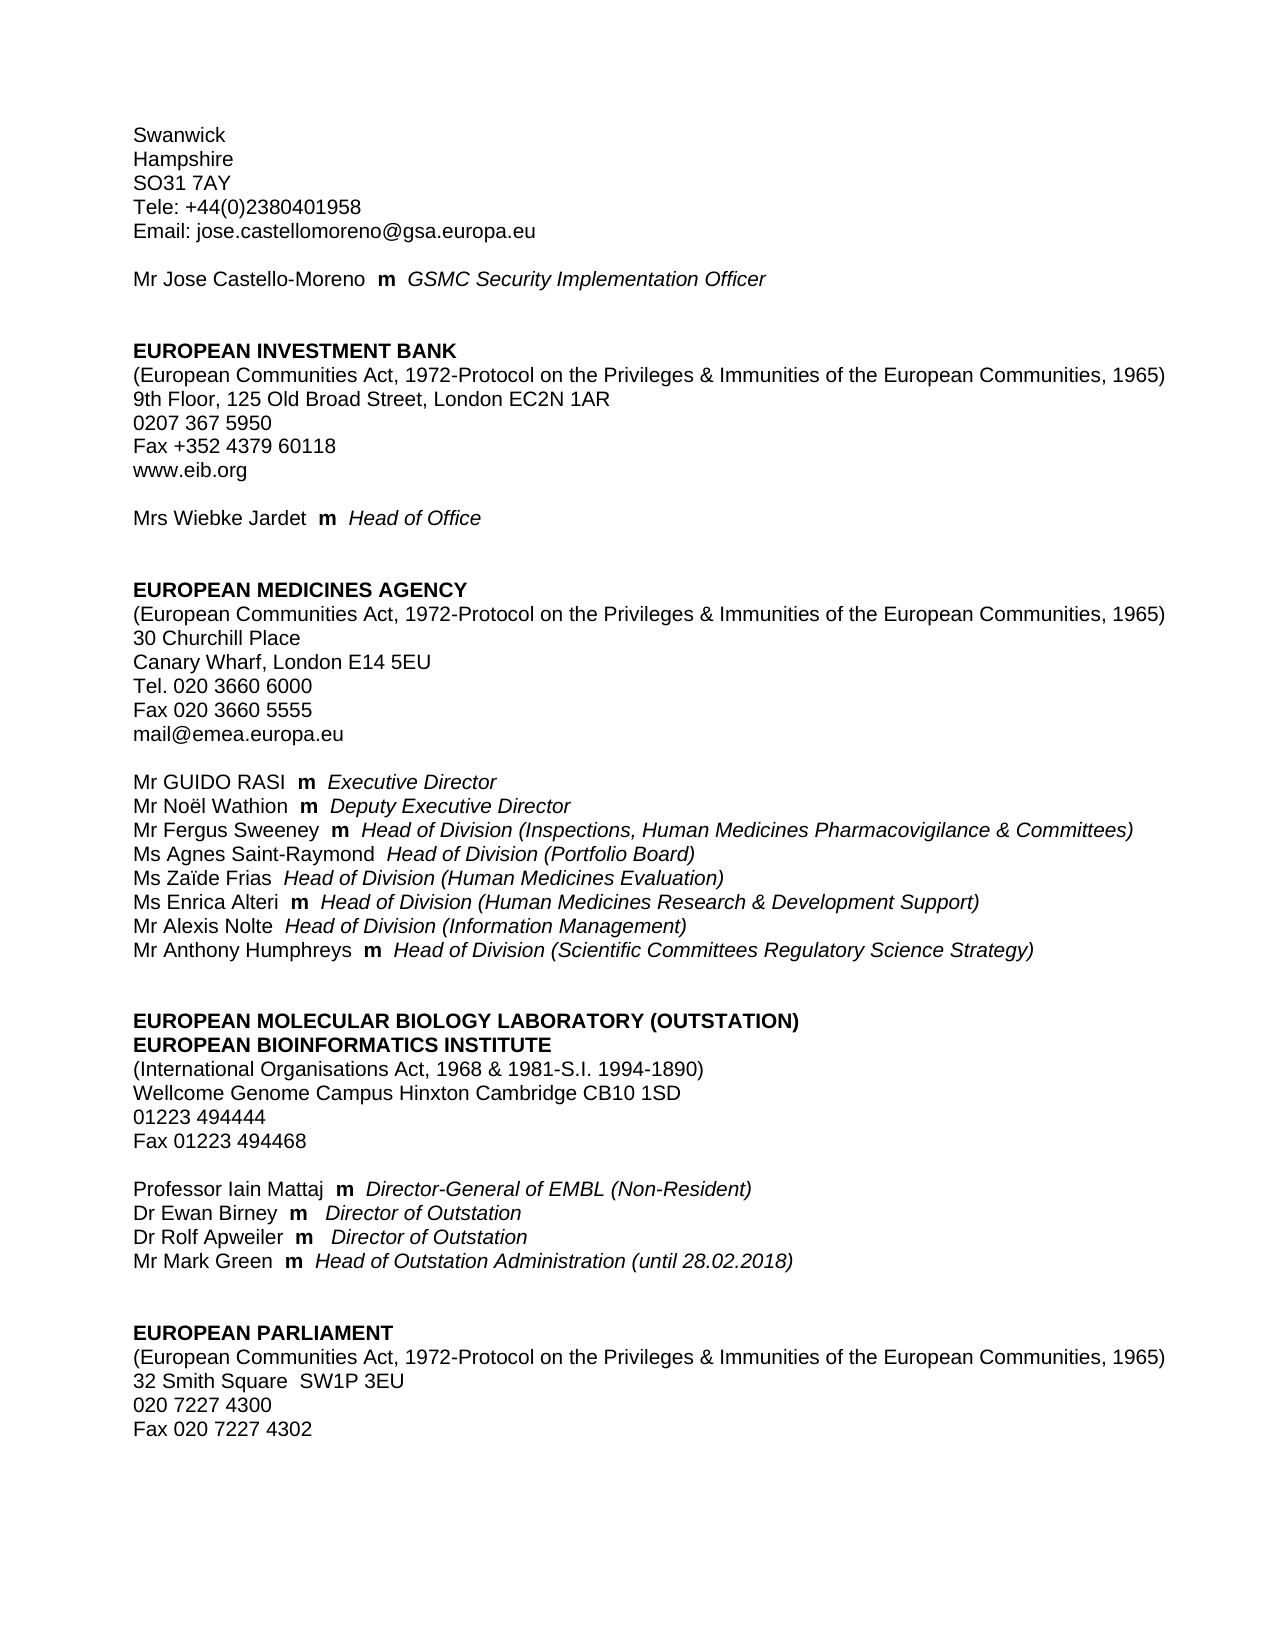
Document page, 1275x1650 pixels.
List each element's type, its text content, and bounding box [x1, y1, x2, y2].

text Fax 020 7227 4302 [133, 1417, 1181, 1441]
text 0207 367 5950 [133, 410, 1181, 434]
text Tele: +44(0)2380401958 [133, 195, 1181, 219]
text Fax 01223 494468 [133, 1129, 1181, 1153]
text (European Communities Act, 1972-Protocol on the Privileges & Immunities of the European Communities, 1965) [133, 362, 1181, 386]
text Tel. 020 3660 6000 [133, 674, 1181, 698]
text Swanwick [133, 123, 1181, 147]
text EUROPEAN MEDICINES AGENCY [133, 578, 1181, 602]
text Dr Rolf Apweiler m Director of Outstation [133, 1225, 1181, 1249]
text (International Organisations Act, 1968 & 1981-S.I. 1994-1890) [133, 1057, 1181, 1081]
text 32 Smith Square SW1P 3EU [133, 1369, 1181, 1393]
text Fax 020 3660 5555 [133, 698, 1181, 722]
text Email: jose.castellomoreno@gsa.europa.eu [133, 219, 1181, 243]
text Ms Zaïde Frias Head of Division (Human Medicines Evaluation) [133, 866, 1181, 889]
text EUROPEAN MOLECULAR BIOLOGY LABORATORY (OUTSTATION) [133, 1009, 1181, 1033]
text Mr Jose Castello-Moreno m GSMC Security Implementation Officer [133, 267, 1181, 291]
text Mr Alexis Nolte Head of Division (Information Management) [133, 913, 1181, 937]
text Ms Agnes Saint-Raymond Head of Division (Portfolio Board) [133, 842, 1181, 866]
text SO31 7AY [133, 171, 1181, 195]
text Dr Ewan Birney m Director of Outstation [133, 1201, 1181, 1225]
text EUROPEAN PARLIAMENT [133, 1321, 1181, 1345]
text Fax +352 4379 60118 [133, 434, 1181, 458]
text 020 7227 4300 [133, 1393, 1181, 1417]
text Professor Iain Mattaj m Director-General of EMBL (Non-Resident) [133, 1177, 1181, 1201]
text Hampshire [133, 147, 1181, 171]
text Mr Anthony Humphreys m Head of Division (Scientific Committees Regulatory Science Strategy) [133, 937, 1181, 961]
text Mr Noël Wathion m Deputy Executive Director [133, 794, 1181, 818]
text Ms Enrica Alteri m Head of Division (Human Medicines Research & Development Support) [133, 889, 1181, 913]
text 30 Churchill Place [133, 626, 1181, 650]
text Mr Fergus Sweeney m Head of Division (Inspections, Human Medicines Pharmacovigilance & Committees) [133, 818, 1181, 842]
text www.eib.org [133, 458, 1181, 482]
text Wellcome Genome Campus Hinxton Cambridge CB10 1SD [133, 1081, 1181, 1105]
text (European Communities Act, 1972-Protocol on the Privileges & Immunities of the European Communities, 1965) [133, 1345, 1181, 1369]
text Mr GUIDO RASI m Executive Director [133, 770, 1181, 794]
text Mrs Wiebke Jardet m Head of Office [133, 506, 1181, 530]
text 9th Floor, 125 Old Broad Street, London EC2N 1AR [133, 386, 1181, 410]
text Mr Mark Green m Head of Outstation Administration (until 28.02.2018) [133, 1249, 1181, 1273]
text EUROPEAN INVESTMENT BANK [133, 338, 1181, 362]
text Canary Wharf, London E14 5EU [133, 650, 1181, 674]
text 01223 494444 [133, 1105, 1181, 1129]
text mail@emea.europa.eu [133, 722, 1181, 746]
text EUROPEAN BIOINFORMATICS INSTITUTE [133, 1033, 1181, 1057]
text (European Communities Act, 1972-Protocol on the Privileges & Immunities of the European Communities, 1965) [133, 602, 1181, 626]
